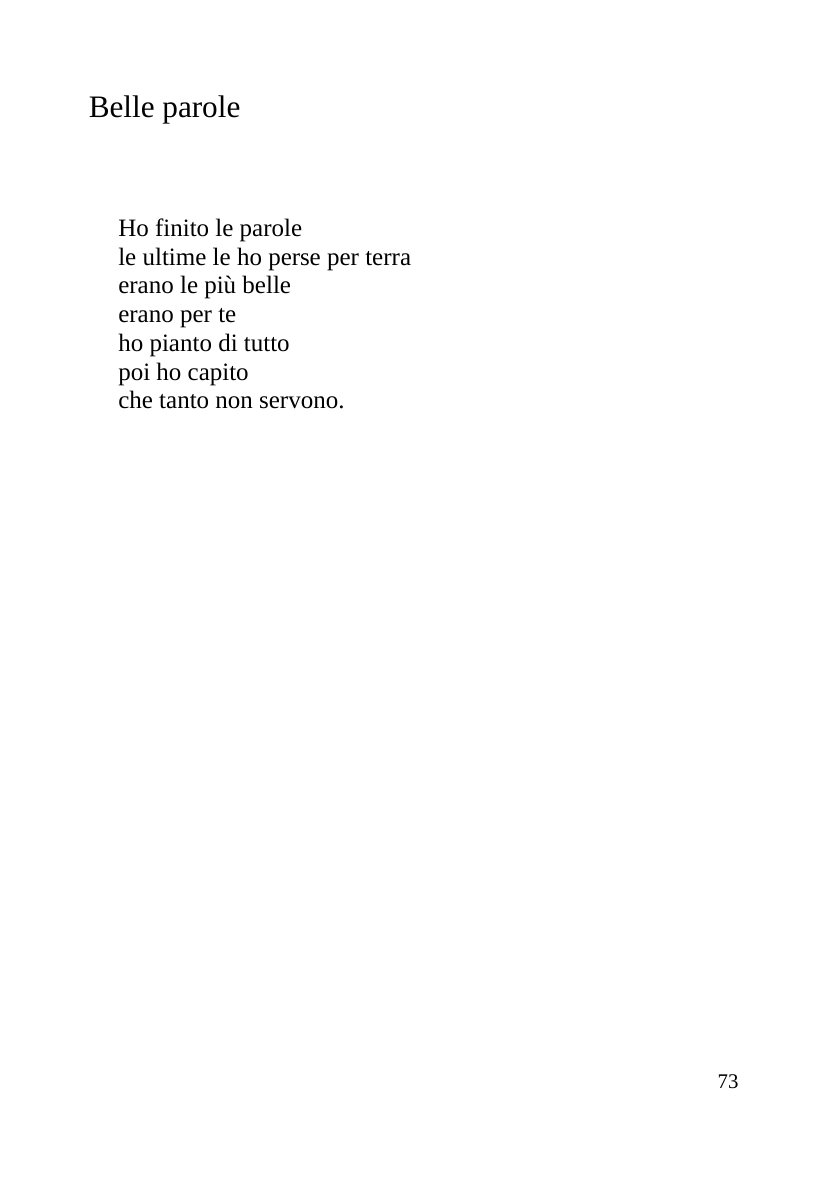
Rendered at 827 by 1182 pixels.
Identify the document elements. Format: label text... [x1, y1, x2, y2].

text erano le più belle [88, 271, 738, 299]
text poi ho capito [88, 357, 738, 386]
text le ultime le ho perse per terra [88, 242, 738, 271]
text Ho finito le parole [88, 213, 738, 242]
subtitle Belle parole [88, 88, 738, 124]
text erano per te [88, 299, 738, 328]
text ho pianto di tutto [88, 328, 738, 357]
text che tanto non servono. [88, 386, 738, 414]
